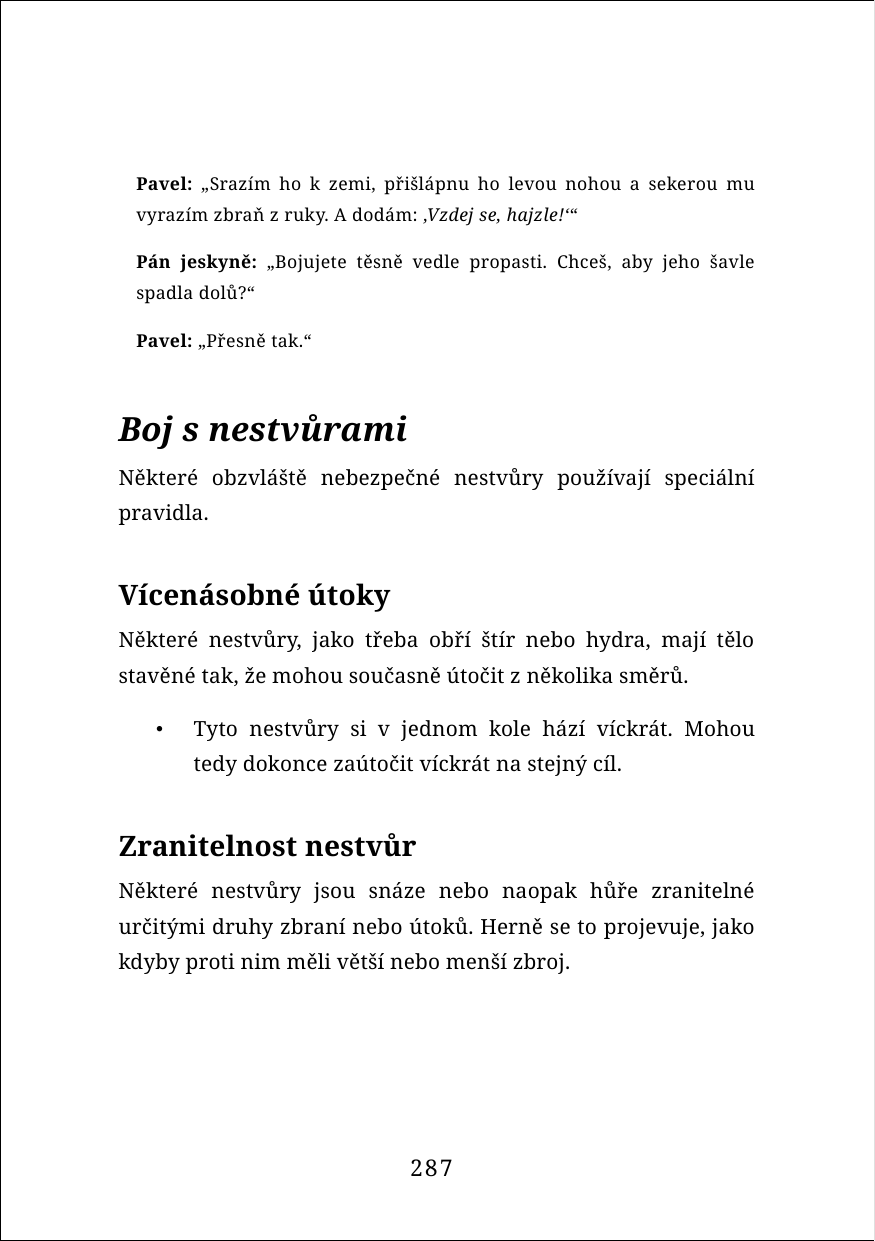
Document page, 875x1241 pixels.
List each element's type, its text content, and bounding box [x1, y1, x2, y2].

subtitle Boj s nestvůrami [118, 406, 756, 451]
subtitle Zranitelnost nestvůr [118, 826, 756, 865]
text Pán jeskyně: „Bojujete těsně vedle propasti. Chceš, aby jeho šavle spadla dolů?“ [136, 250, 756, 304]
list Tyto nestvůry si v jednom kole hází víckrát. Mohou tedy dokonce zaútočit víckrát na stejný cíl. [156, 714, 756, 778]
text Některé obzvláště nebezpečné nestvůry používají speciální pravidla. [118, 463, 756, 527]
subtitle Vícenásobné útoky [118, 575, 756, 613]
text Některé nestvůry, jako třeba obří štír nebo hydra, mají tělo stavěné tak, že mohou současně útočit z několika směrů. [118, 625, 756, 689]
text Některé nestvůry jsou snáze nebo naopak hůře zranitelné určitými druhy zbraní nebo útoků. Herně se to projevuje, jako kdyby proti nim měli větší nebo menší zbroj. [118, 876, 756, 976]
text Pavel: „Přesně tak.“ [136, 328, 756, 352]
text Pavel: „Srazím ho k zemi, přišlápnu ho levou nohou a sekerou mu vyrazím zbraň z ruky. A dodám: ‚Vzdej se, hajzle!‘“ [136, 172, 756, 226]
